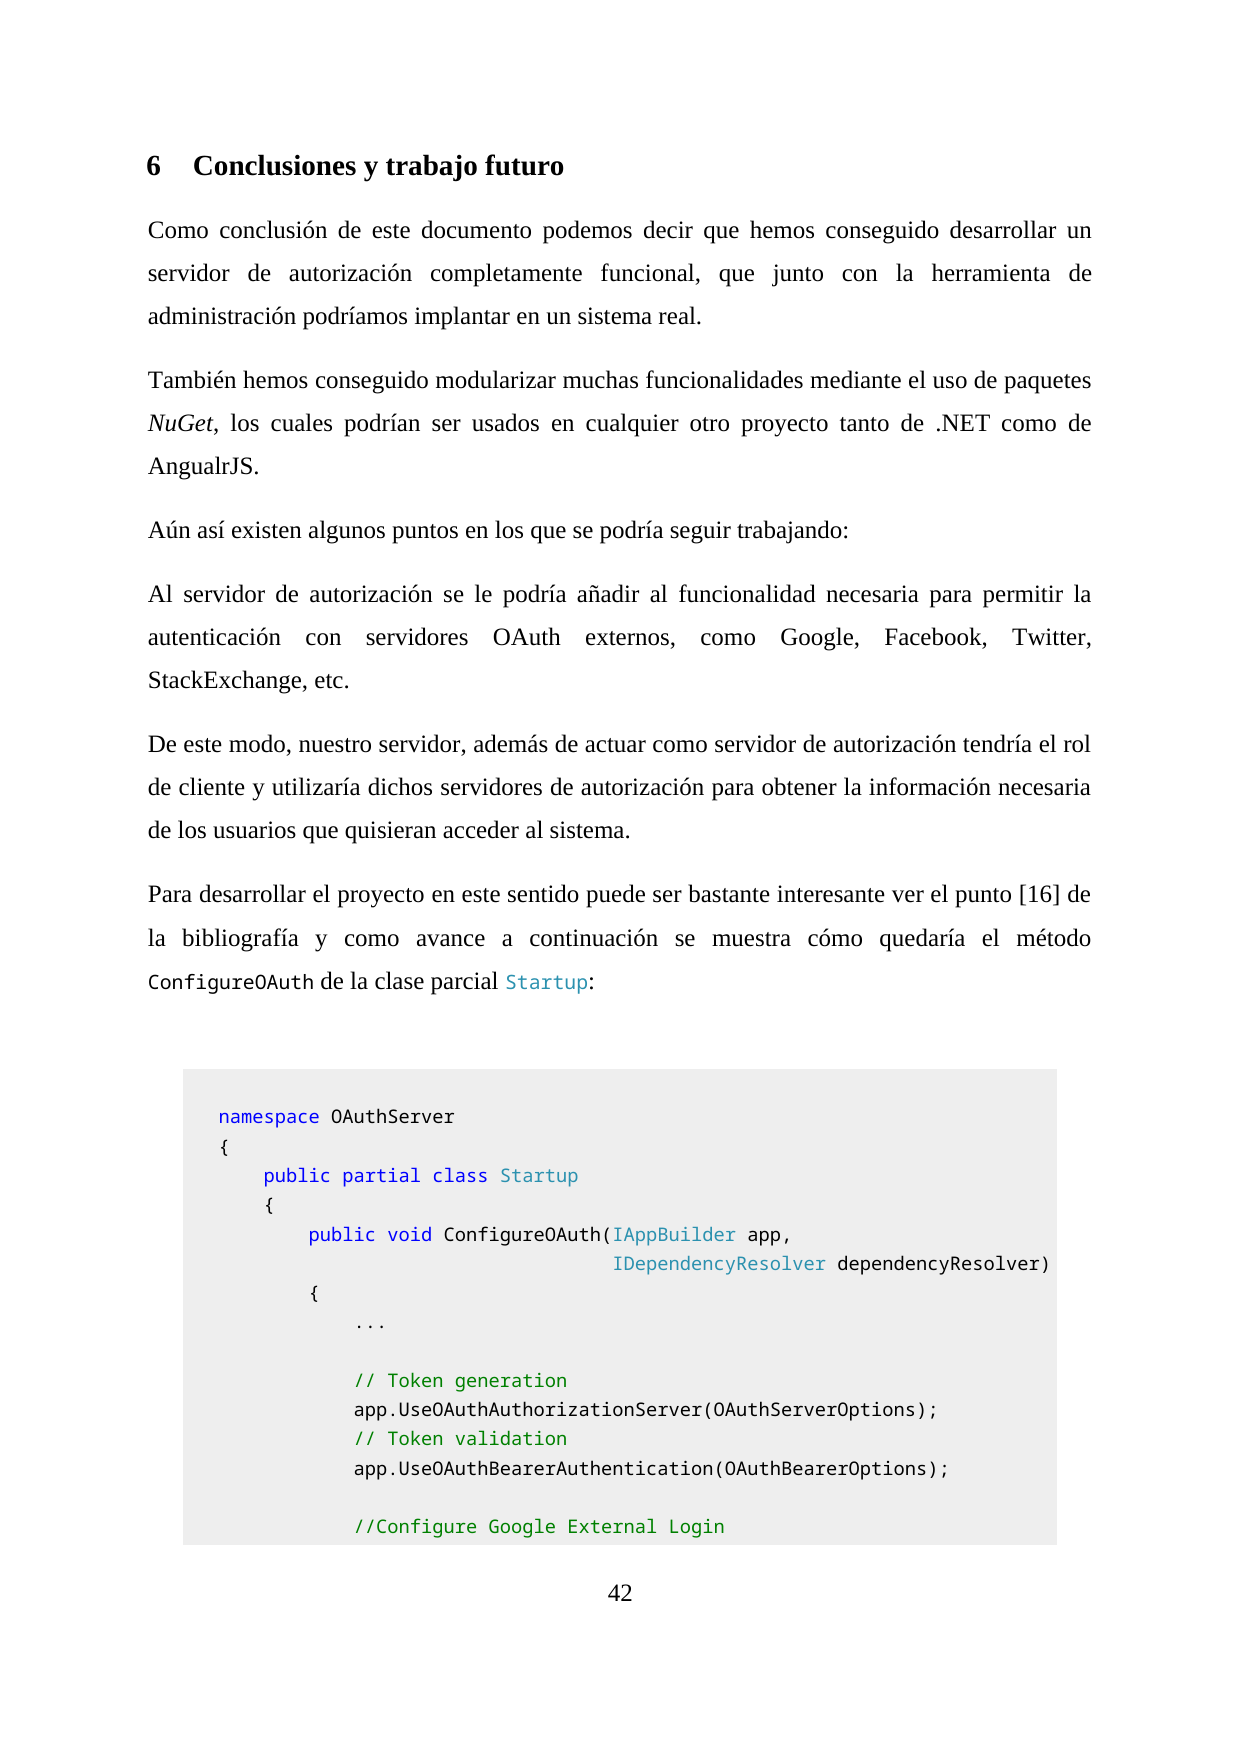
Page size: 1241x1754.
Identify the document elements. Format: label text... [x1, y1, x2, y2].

text Como conclusión de este documento podemos decir que hemos conseguido desarrollar un servidor de autorización completamente funcional, que junto con la herramienta de administración podríamos implantar en un sistema real. [148, 215, 1093, 330]
text Para desarrollar el proyecto en este sentido puede ser bastante interesante ver el punto [16] de la bibliografía y como avance a continuación se muestra cómo quedaría el método ConfigureOAuth de la clase parcial Startup: [148, 879, 1093, 995]
text Aún así existen algunos puntos en los que se podría seguir trabajando: [148, 515, 1093, 544]
subtitle Conclusiones y trabajo futuro [139, 148, 1093, 181]
text También hemos conseguido modularizar muchas funcionalidades mediante el uso de paquetes NuGet, los cuales podrían ser usados en cualquier otro proyecto tanto de .NET como de AngualrJS. [148, 365, 1093, 480]
text Al servidor de autorización se le podría añadir al funcionalidad necesaria para permitir la autenticación con servidores OAuth externos, como Google, Facebook, Twitter, StackExchange, etc. [148, 579, 1093, 694]
table_header namespace OAuthServer { public partial class Startup { public void ConfigureOAuth(IAppBuilder app, IDependencyResolver dependencyResolver) { ... // Token generation app.UseOAuthAuthorizationServer(OAuthServerOptions); // Token validation app.UseOAuthBearerAuthentication(OAuthBearerOptions); //Configure Google External Login [183, 1069, 1057, 1545]
text De este modo, nuestro servidor, además de actuar como servidor de autorización tendría el rol de cliente y utilizaría dichos servidores de autorización para obtener la información necesaria de los usuarios que quisieran acceder al sistema. [148, 729, 1093, 844]
